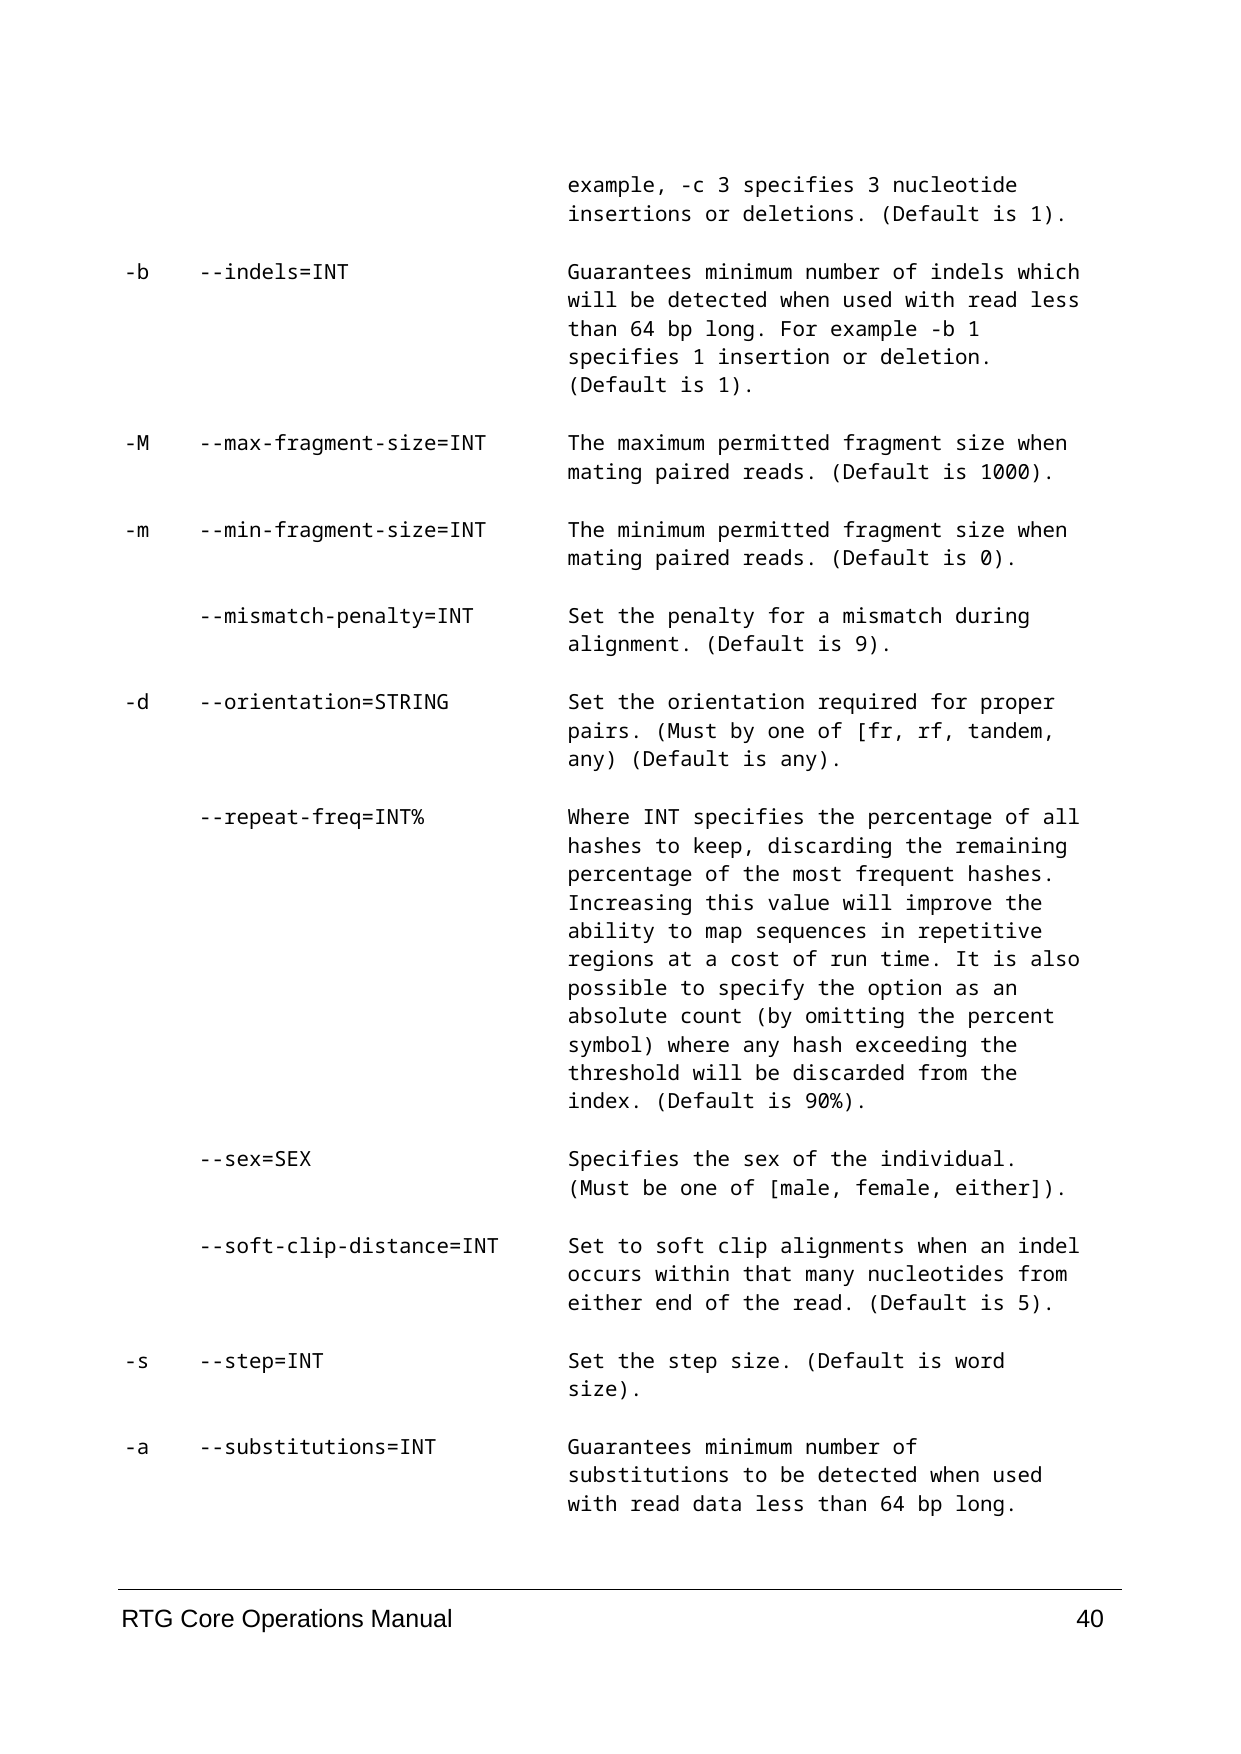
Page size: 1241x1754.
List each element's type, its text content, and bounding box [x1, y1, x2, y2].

table_cell Set to soft clip alignments when an indel occurs within that many nucleotides from either end of the read. (Default is 5). [561, 1219, 1093, 1334]
table_cell The minimum permitted fragment size when mating paired reads. (Default is 0). [561, 503, 1093, 589]
table_cell Set the penalty for a mismatch during alignment. (Default is 9). [561, 589, 1093, 676]
table_cell The maximum permitted fragment size when mating paired reads. (Default is 1000). [561, 417, 1093, 503]
table_cell [118, 159, 193, 245]
table_cell --indels=INT [193, 245, 561, 417]
table_cell -s [118, 1334, 193, 1420]
table_cell -b [118, 245, 193, 417]
table_cell Set the orientation required for proper pairs. (Must by one of [fr, rf, tandem, any) (Default is any). [561, 676, 1093, 791]
table_cell [193, 159, 561, 245]
table_cell --sex=SEX [193, 1133, 561, 1219]
table_cell Set the step size. (Default is word size). [561, 1334, 1093, 1420]
table_cell [118, 1219, 193, 1334]
table_cell example, -c 3 specifies 3 nucleotide insertions or deletions. (Default is 1). [561, 159, 1093, 245]
table_cell Guarantees minimum number of substitutions to be detected when used with read data less than 64 bp long. [561, 1420, 1093, 1517]
table_cell Specifies the sex of the individual. (Must be one of [male, female, either]). [561, 1133, 1093, 1219]
table_cell --soft-clip-distance=INT [193, 1219, 561, 1334]
table_cell --min-fragment-size=INT [193, 503, 561, 589]
table_cell -a [118, 1420, 193, 1517]
table_cell -m [118, 503, 193, 589]
table_cell Where INT specifies the percentage of all hashes to keep, discarding the remaining percentage of the most frequent hashes. Increasing this value will improve the ability to map sequences in repetitive regions at a cost of run time. It is also possible to specify the option as an absolute count (by omitting the percent symbol) where any hash exceeding the threshold will be discarded from the index. (Default is 90%). [561, 791, 1093, 1133]
table_cell Guarantees minimum number of indels which will be detected when used with read less than 64 bp long. For example -b 1 specifies 1 insertion or deletion. (Default is 1). [561, 245, 1093, 417]
table_cell --step=INT [193, 1334, 561, 1420]
table_cell [118, 589, 193, 676]
table_cell --orientation=STRING [193, 676, 561, 791]
table_cell [118, 1133, 193, 1219]
table_cell --mismatch-penalty=INT [193, 589, 561, 676]
table_cell --repeat-freq=INT% [193, 791, 561, 1133]
table_cell [118, 791, 193, 1133]
table_cell -d [118, 676, 193, 791]
table_cell -M [118, 417, 193, 503]
table_cell --max-fragment-size=INT [193, 417, 561, 503]
table_cell --substitutions=INT [193, 1420, 561, 1517]
